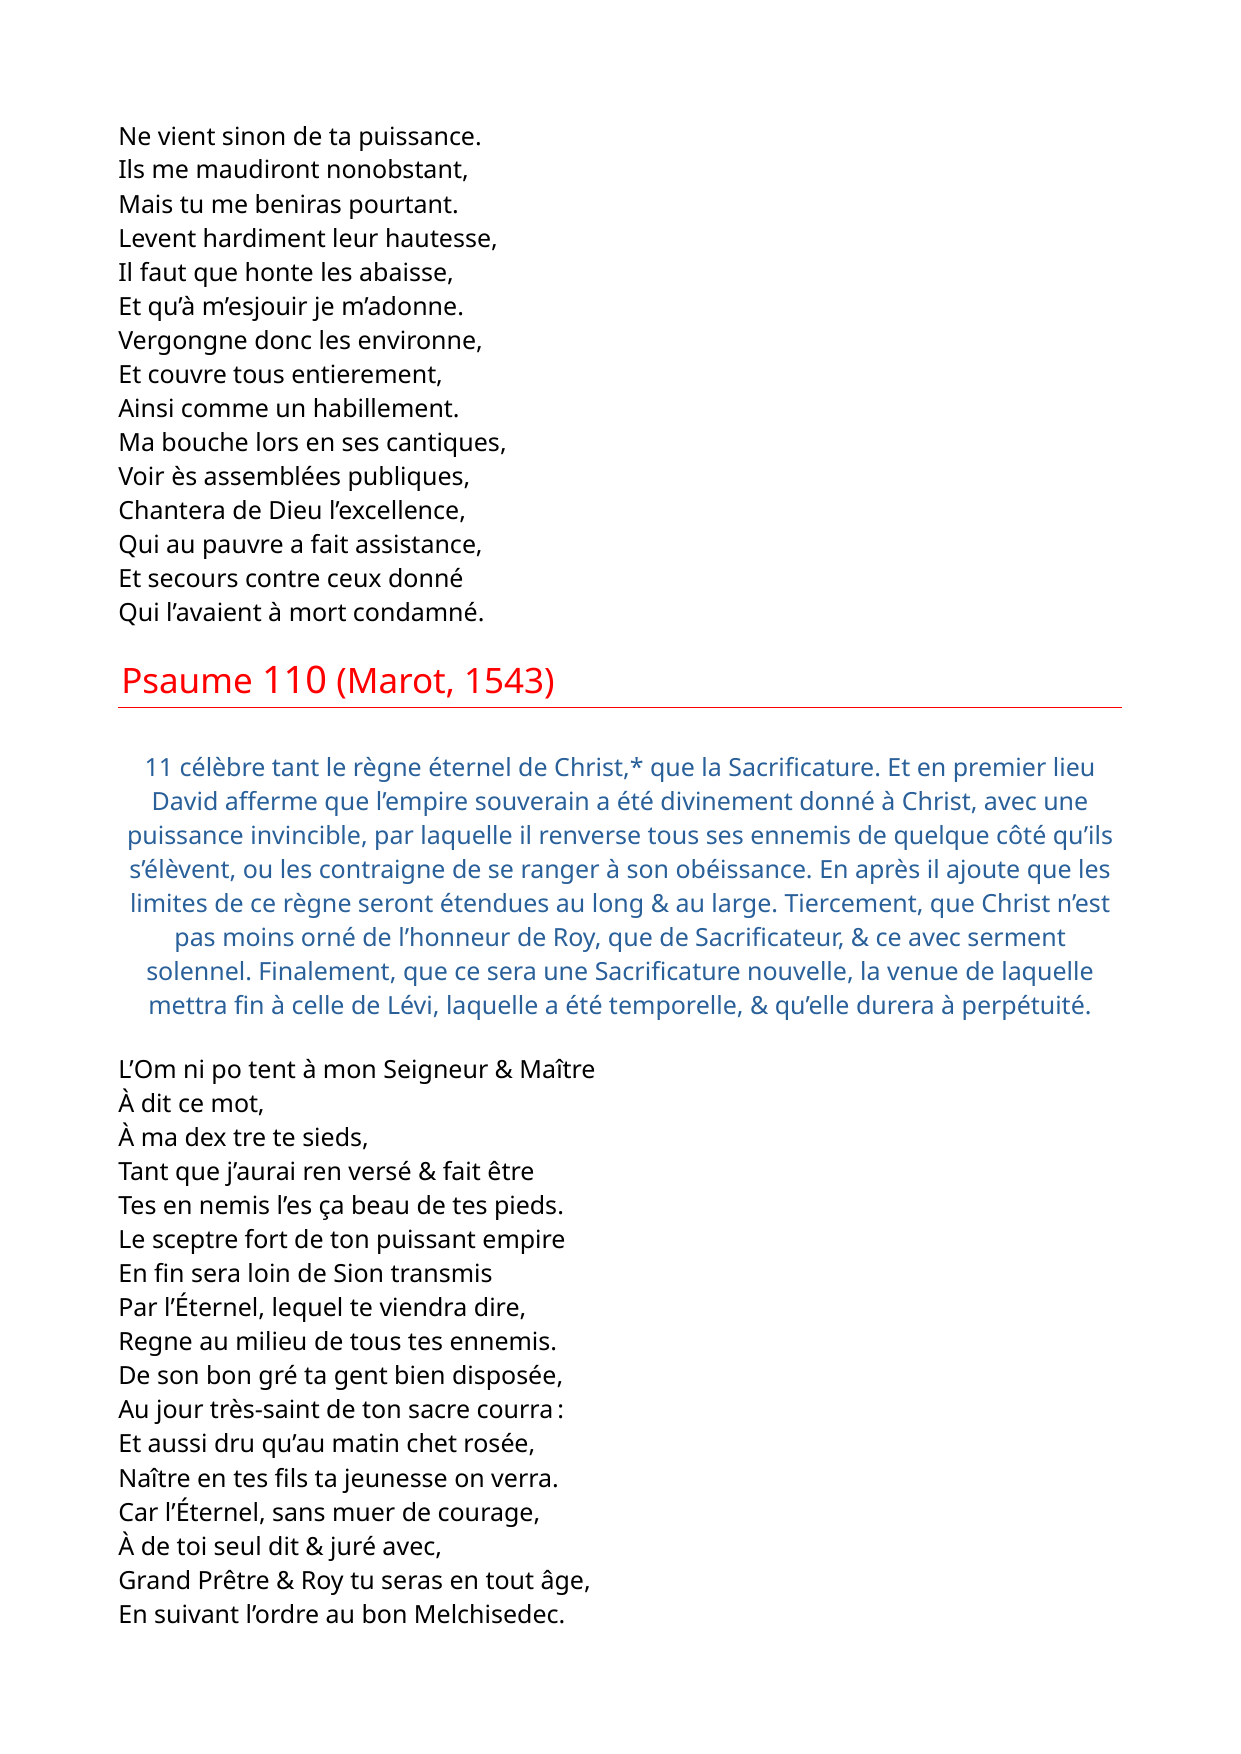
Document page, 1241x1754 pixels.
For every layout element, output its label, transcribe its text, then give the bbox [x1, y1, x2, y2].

text En fin sera loin de Sion transmis [118, 1256, 1122, 1290]
text Et aussi dru qu’au matin chet rosée, [118, 1426, 1122, 1460]
subtitle Psaume 110 (Marot, 1543) [118, 650, 1122, 707]
text Par l’Éternel, lequel te viendra dire, [118, 1290, 1122, 1324]
text Qui l’avaient à mort condamné. [118, 595, 1122, 629]
text En suivant l’ordre au bon Melchisedec. [118, 1596, 1122, 1631]
text Naître en tes fils ta jeunesse on verra. [118, 1460, 1122, 1494]
text Regne au milieu de tous tes ennemis. [118, 1324, 1122, 1358]
text 11 célèbre tant le règne éternel de Christ,* que la Sacrificature. Et en premier lieu David afferme que l’empire souverain a été divinement donné à Christ, avec une puissance invincible, par laquelle il renverse tous ses ennemis de quelque côté qu’ils s’élèvent, ou les contraigne de se ranger à son obéissance. En après il ajoute que les limites de ce règne seront étendues au long & au large. Tiercement, que Christ n’est pas moins orné de l’honneur de Roy, que de Sacrificateur, & ce avec serment solennel. Finalement, que ce sera une Sacrificature nouvelle, la venue de laquelle mettra fin à celle de Lévi, laquelle a été temporelle, & qu’elle durera à perpétuité. [118, 749, 1122, 1022]
text Et qu’à m’esjouir je m’adonne. [118, 288, 1122, 322]
text Levent hardiment leur hautesse, [118, 220, 1122, 254]
text À de toi seul dit & juré avec, [118, 1528, 1122, 1562]
text Ainsi comme un habillement. [118, 391, 1122, 425]
text L’Om ni po tent à mon Seigneur & Maître [118, 1051, 1122, 1086]
text Tant que j’aurai ren versé & fait être [118, 1154, 1122, 1188]
text Ma bouche lors en ses cantiques, [118, 425, 1122, 459]
text Et secours contre ceux donné [118, 561, 1122, 595]
text Qui au pauvre a fait assistance, [118, 527, 1122, 561]
text Il faut que honte les abaisse, [118, 254, 1122, 288]
text À ma dex tre te sieds, [118, 1119, 1122, 1154]
text Ils me maudiront nonobstant, [118, 152, 1122, 186]
text De son bon gré ta gent bien disposée, [118, 1358, 1122, 1392]
text Vergongne donc les environne, [118, 322, 1122, 357]
text Au jour très-saint de ton sacre courra : [118, 1392, 1122, 1426]
text Car l’Éternel, sans muer de courage, [118, 1494, 1122, 1528]
text Le sceptre fort de ton puissant empire [118, 1222, 1122, 1256]
text À dit ce mot, [118, 1086, 1122, 1119]
text Voir ès assemblées publiques, [118, 459, 1122, 493]
text Tes en nemis l’es ça beau de tes pieds. [118, 1188, 1122, 1222]
text Mais tu me beniras pourtant. [118, 186, 1122, 220]
text Ne vient sinon de ta puissance. [118, 118, 1122, 152]
text Chantera de Dieu l’excellence, [118, 493, 1122, 527]
text Grand Prêtre & Roy tu seras en tout âge, [118, 1562, 1122, 1596]
text Et couvre tous entierement, [118, 357, 1122, 391]
